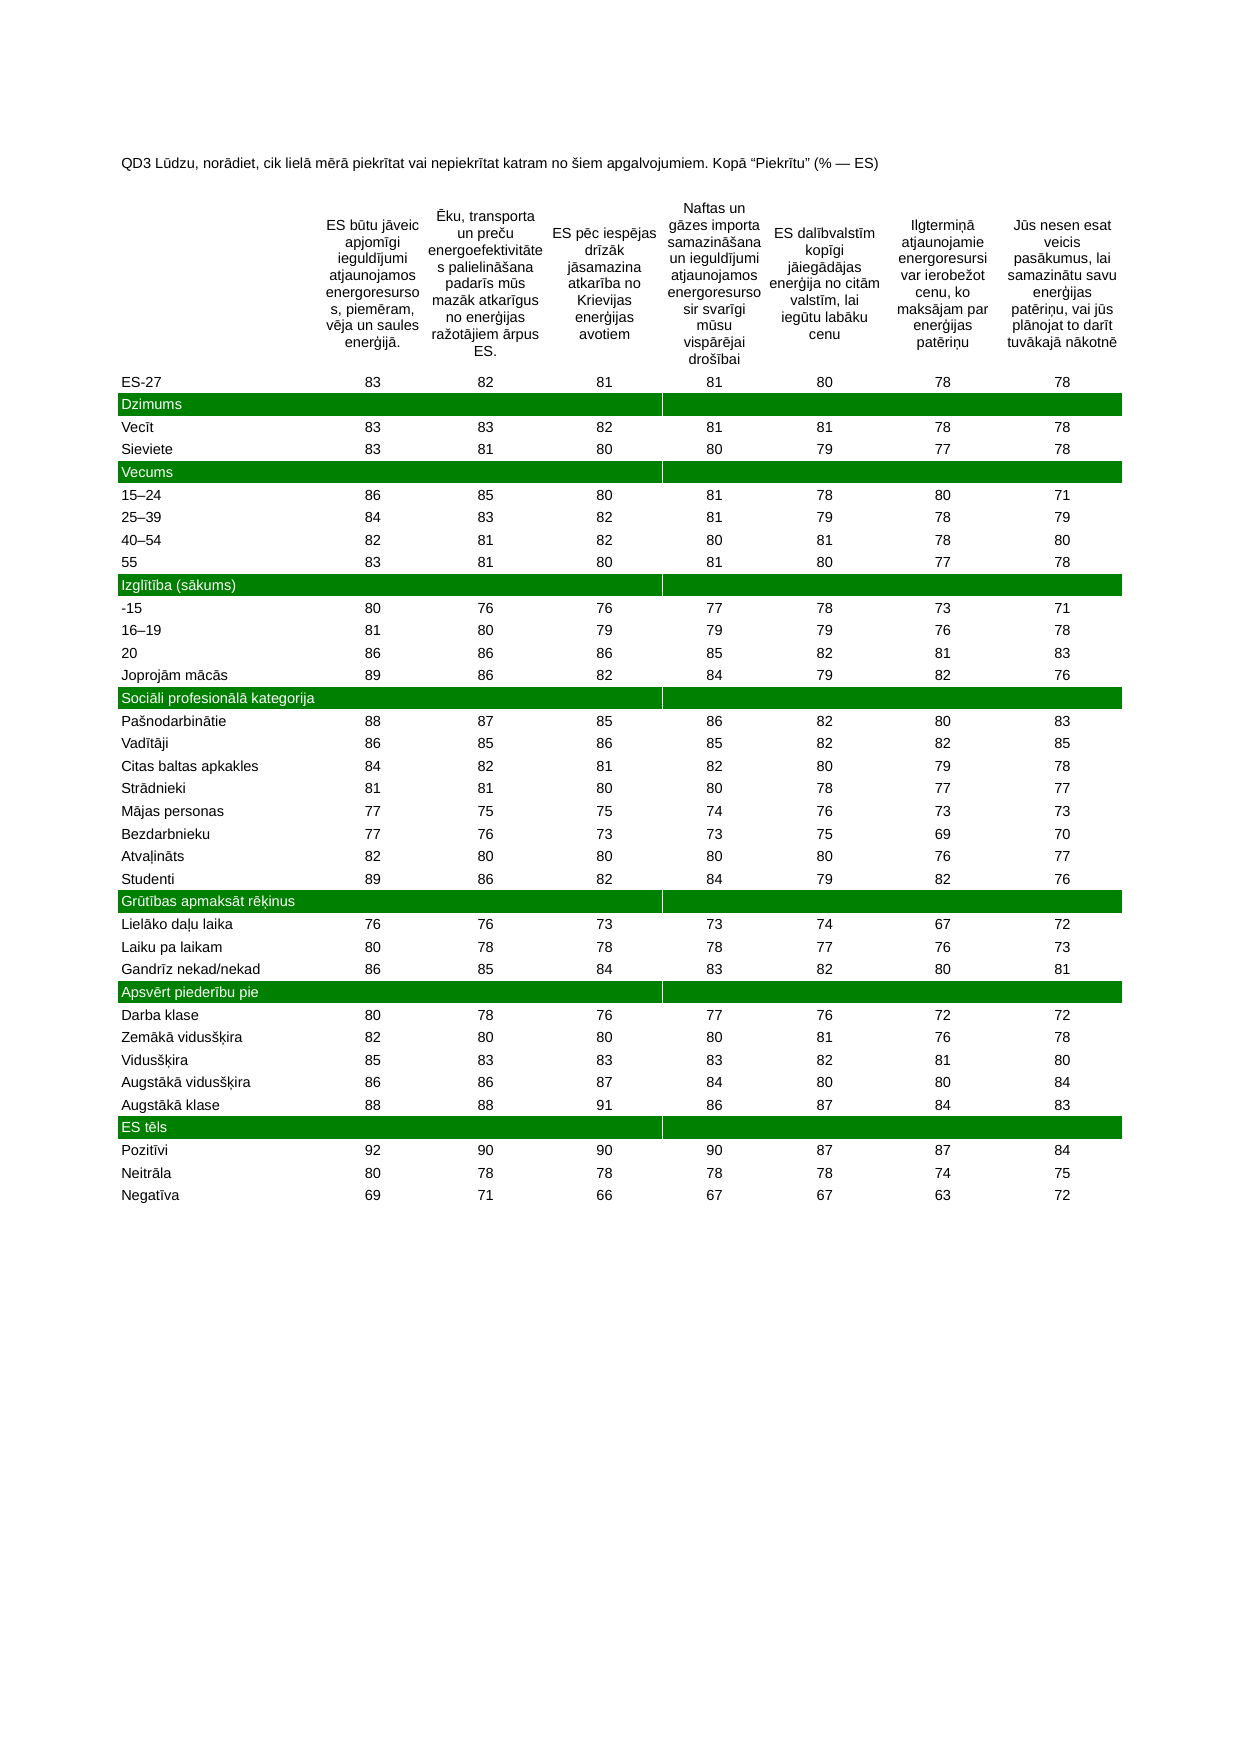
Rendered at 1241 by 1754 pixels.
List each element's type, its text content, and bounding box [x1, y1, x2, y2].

table_cell 80 [663, 777, 766, 800]
table_cell [883, 981, 1002, 1003]
table_cell 80 [546, 1026, 662, 1048]
table_cell 86 [663, 709, 766, 732]
table_cell 86 [424, 664, 546, 687]
table_cell 81 [424, 438, 546, 461]
table_cell 90 [663, 1139, 766, 1161]
table_cell [546, 687, 662, 709]
table_cell [663, 687, 766, 709]
table_cell 83 [321, 551, 424, 574]
table_cell [766, 981, 883, 1003]
table_cell 74 [663, 800, 766, 822]
table_cell 81 [663, 506, 766, 528]
table_cell 80 [663, 1026, 766, 1048]
table_cell 86 [546, 642, 662, 664]
table_cell 78 [1002, 416, 1122, 438]
table_cell 87 [883, 1139, 1002, 1161]
table_cell 77 [883, 777, 1002, 800]
table_cell 80 [1002, 529, 1122, 551]
table_cell 87 [766, 1094, 883, 1116]
table_cell 80 [546, 845, 662, 868]
table_cell 72 [1002, 913, 1122, 935]
table_cell 78 [546, 1161, 662, 1184]
table_cell 76 [424, 913, 546, 935]
table_cell 78 [424, 1161, 546, 1184]
table_cell 82 [424, 755, 546, 777]
table_cell 73 [883, 596, 1002, 619]
table_cell 79 [766, 506, 883, 528]
table_cell 76 [1002, 664, 1122, 687]
table_cell Neitrāla [118, 1161, 321, 1184]
table_cell 86 [321, 483, 424, 506]
table_cell 89 [321, 664, 424, 687]
table_cell 84 [663, 868, 766, 890]
table_cell 87 [424, 709, 546, 732]
table_cell Pašnodarbinātie [118, 709, 321, 732]
table_cell 79 [766, 619, 883, 642]
table_cell 76 [766, 1003, 883, 1026]
table_cell 82 [321, 845, 424, 868]
table_cell Sieviete [118, 438, 321, 461]
table_cell Gandrīz nekad/nekad [118, 958, 321, 981]
table_cell 82 [321, 529, 424, 551]
table_cell 88 [321, 709, 424, 732]
table_cell 80 [424, 1026, 546, 1048]
table_cell 82 [766, 958, 883, 981]
table_cell 83 [424, 416, 546, 438]
table_cell [424, 393, 546, 416]
table_cell 82 [883, 664, 1002, 687]
table_cell [1002, 890, 1122, 913]
table_cell 75 [766, 823, 883, 845]
table_cell 82 [766, 1049, 883, 1071]
table_cell 72 [1002, 1003, 1122, 1026]
table_cell 78 [883, 529, 1002, 551]
table_cell 84 [663, 664, 766, 687]
table_cell 82 [321, 1026, 424, 1048]
table_cell 86 [321, 958, 424, 981]
table_cell 84 [883, 1094, 1002, 1116]
table_cell 80 [766, 1071, 883, 1094]
table_cell ES pēc iespējas drīzāk jāsamazina atkarība no Krievijas enerģijas avotiem [546, 197, 662, 370]
table_cell 78 [1002, 619, 1122, 642]
table_cell 78 [1002, 1026, 1122, 1048]
table_cell 89 [321, 868, 424, 890]
table_cell 76 [883, 1026, 1002, 1048]
table_cell 73 [663, 913, 766, 935]
table_cell 76 [321, 913, 424, 935]
table_cell 83 [321, 438, 424, 461]
table_cell 78 [766, 1161, 883, 1184]
table_cell 80 [546, 777, 662, 800]
table_cell 71 [1002, 596, 1122, 619]
table_cell ES būtu jāveic apjomīgi ieguldījumi atjaunojamos energoresursos, piemēram, vēja un saules enerģijā. [321, 197, 424, 370]
table_cell Vidusšķira [118, 1049, 321, 1071]
table_cell [321, 981, 424, 1003]
table_cell [118, 197, 321, 370]
table_cell 82 [546, 664, 662, 687]
table_cell 82 [766, 709, 883, 732]
table_cell Lielāko daļu laika [118, 913, 321, 935]
table_cell 76 [546, 596, 662, 619]
table_cell [321, 1116, 424, 1139]
table_cell 81 [663, 416, 766, 438]
table_cell Ilgtermiņā atjaunojamie energoresursi var ierobežot cenu, ko maksājam par enerģijas patēriņu [883, 197, 1002, 370]
table_cell 74 [883, 1161, 1002, 1184]
table_cell 86 [321, 732, 424, 754]
table_cell [321, 174, 424, 197]
table_cell 80 [424, 619, 546, 642]
table_header QD3 Lūdzu, norādiet, cik lielā mērā piekrītat vai nepiekrītat katram no šiem apgalvojumiem. Kopā “Piekrītu” (% — ES) [118, 152, 1122, 174]
table_cell [1002, 574, 1122, 596]
table_cell [546, 574, 662, 596]
table_cell 80 [663, 438, 766, 461]
table_cell 85 [424, 483, 546, 506]
table_cell 81 [1002, 958, 1122, 981]
table_cell Citas baltas apkakles [118, 755, 321, 777]
table_cell 81 [883, 642, 1002, 664]
table_cell 80 [546, 551, 662, 574]
table_cell 81 [663, 483, 766, 506]
table_cell [424, 174, 546, 197]
table_cell Vecums [118, 461, 321, 483]
table_cell 80 [321, 1161, 424, 1184]
table_cell 82 [424, 370, 546, 393]
table_cell [546, 981, 662, 1003]
table_cell [424, 890, 546, 913]
table_cell 82 [766, 732, 883, 754]
table_cell 81 [883, 1049, 1002, 1071]
table_cell 80 [321, 596, 424, 619]
table_cell 88 [321, 1094, 424, 1116]
table_cell 85 [321, 1049, 424, 1071]
table_cell 76 [766, 800, 883, 822]
table_cell [546, 174, 662, 197]
table_cell 82 [766, 642, 883, 664]
table_cell [321, 687, 424, 709]
table_cell 77 [766, 935, 883, 958]
table_cell 83 [424, 506, 546, 528]
table_cell [118, 174, 321, 197]
table_cell [663, 393, 766, 416]
table_cell 82 [546, 529, 662, 551]
table_cell Atvaļināts [118, 845, 321, 868]
table_cell 82 [546, 416, 662, 438]
table_cell 85 [1002, 732, 1122, 754]
table_cell 66 [546, 1184, 662, 1207]
table_cell Augstākā klase [118, 1094, 321, 1116]
table_cell [663, 981, 766, 1003]
table_cell Grūtības apmaksāt rēķinus [118, 890, 321, 913]
table_cell 80 [883, 483, 1002, 506]
table_cell 86 [546, 732, 662, 754]
table_cell 40–54 [118, 529, 321, 551]
table_cell 84 [321, 755, 424, 777]
table_cell 81 [766, 1026, 883, 1048]
table_cell 86 [424, 642, 546, 664]
table_cell 78 [663, 935, 766, 958]
table_cell 84 [321, 506, 424, 528]
table_cell 77 [663, 596, 766, 619]
table_cell 88 [424, 1094, 546, 1116]
table_cell 78 [424, 935, 546, 958]
table_cell 79 [766, 664, 883, 687]
table_cell 76 [883, 935, 1002, 958]
table_cell 72 [883, 1003, 1002, 1026]
table_cell 78 [766, 777, 883, 800]
table_cell [321, 574, 424, 596]
table_cell Laiku pa laikam [118, 935, 321, 958]
table_cell 83 [663, 1049, 766, 1071]
table_cell 78 [663, 1161, 766, 1184]
table_cell 76 [883, 619, 1002, 642]
table_cell 83 [424, 1049, 546, 1071]
table_cell Sociāli profesionālā kategorija [118, 687, 321, 709]
table_cell [883, 174, 1002, 197]
table_cell Jūs nesen esat veicis pasākumus, lai samazinātu savu enerģijas patēriņu, vai jūs plānojat to darīt tuvākajā nākotnē [1002, 197, 1122, 370]
table_cell [424, 461, 546, 483]
table_cell 84 [1002, 1071, 1122, 1094]
table_cell Dzimums [118, 393, 321, 416]
table_cell 79 [1002, 506, 1122, 528]
table_cell 86 [663, 1094, 766, 1116]
table_cell 81 [766, 416, 883, 438]
table_cell 83 [1002, 709, 1122, 732]
table_cell Darba klase [118, 1003, 321, 1026]
table_cell 77 [321, 800, 424, 822]
table_cell Vecīt [118, 416, 321, 438]
table_cell 82 [883, 868, 1002, 890]
table_cell 78 [883, 416, 1002, 438]
table_cell 81 [321, 619, 424, 642]
table_cell Izglītība (sākums) [118, 574, 321, 596]
table_cell 81 [424, 551, 546, 574]
table_cell 80 [1002, 1049, 1122, 1071]
table_cell Pozitīvi [118, 1139, 321, 1161]
table_cell 63 [883, 1184, 1002, 1207]
table_cell [546, 393, 662, 416]
table_cell 73 [663, 823, 766, 845]
table_cell [424, 687, 546, 709]
table_cell 86 [321, 642, 424, 664]
table_cell 80 [546, 483, 662, 506]
table_cell 55 [118, 551, 321, 574]
table_cell 83 [321, 416, 424, 438]
table_cell 79 [663, 619, 766, 642]
table_cell 81 [321, 777, 424, 800]
table_cell 76 [424, 823, 546, 845]
table_cell 80 [663, 845, 766, 868]
table_cell 80 [766, 551, 883, 574]
table_cell [424, 981, 546, 1003]
table_cell Vadītāji [118, 732, 321, 754]
table_cell [883, 393, 1002, 416]
table_cell 20 [118, 642, 321, 664]
table_cell 67 [883, 913, 1002, 935]
table_cell 80 [766, 370, 883, 393]
table_cell 75 [424, 800, 546, 822]
table_cell [883, 574, 1002, 596]
table_cell 67 [766, 1184, 883, 1207]
table_cell 83 [663, 958, 766, 981]
table_cell 80 [766, 845, 883, 868]
table_cell Naftas un gāzes importa samazināšana un ieguldījumi atjaunojamos energoresursosir svarīgi mūsu vispārējai drošībai [663, 197, 766, 370]
table_cell ES tēls [118, 1116, 321, 1139]
table_cell 84 [1002, 1139, 1122, 1161]
table_cell 78 [766, 483, 883, 506]
table_cell 81 [546, 755, 662, 777]
table_cell 78 [883, 506, 1002, 528]
table_cell [1002, 687, 1122, 709]
table_cell 67 [663, 1184, 766, 1207]
table_cell 83 [1002, 642, 1122, 664]
table_cell 83 [546, 1049, 662, 1071]
table_cell 82 [883, 732, 1002, 754]
table_cell 80 [883, 1071, 1002, 1094]
table_cell [1002, 174, 1122, 197]
table_cell Joprojām mācās [118, 664, 321, 687]
table_cell [1002, 981, 1122, 1003]
table_cell 92 [321, 1139, 424, 1161]
table_cell 78 [1002, 755, 1122, 777]
table_cell 86 [424, 868, 546, 890]
table_cell 73 [546, 823, 662, 845]
table_cell [766, 890, 883, 913]
table_cell 15–24 [118, 483, 321, 506]
table_cell 78 [546, 935, 662, 958]
table_cell 81 [663, 551, 766, 574]
table_cell 91 [546, 1094, 662, 1116]
table_cell 79 [883, 755, 1002, 777]
table_cell 83 [321, 370, 424, 393]
table_cell [546, 461, 662, 483]
table_cell 77 [1002, 845, 1122, 868]
table_cell 71 [1002, 483, 1122, 506]
table_cell 87 [546, 1071, 662, 1094]
table_cell 79 [546, 619, 662, 642]
table_cell 77 [883, 438, 1002, 461]
table_cell 76 [1002, 868, 1122, 890]
table_cell [663, 174, 766, 197]
table_cell [663, 461, 766, 483]
table_cell 81 [546, 370, 662, 393]
table_cell 81 [424, 777, 546, 800]
table_cell 73 [1002, 800, 1122, 822]
table_cell [663, 1116, 766, 1139]
table_cell 78 [1002, 370, 1122, 393]
table_cell [546, 890, 662, 913]
table_cell 80 [546, 438, 662, 461]
table_cell 90 [424, 1139, 546, 1161]
table_cell 25–39 [118, 506, 321, 528]
table_cell [1002, 461, 1122, 483]
table_cell 84 [546, 958, 662, 981]
table_cell 73 [883, 800, 1002, 822]
table_cell Zemākā vidusšķira [118, 1026, 321, 1048]
table_cell 16–19 [118, 619, 321, 642]
table_cell [883, 1116, 1002, 1139]
table_cell 73 [546, 913, 662, 935]
table_cell 71 [424, 1184, 546, 1207]
table_cell ES dalībvalstīm kopīgi jāiegādājas enerģija no citām valstīm, lai iegūtu labāku cenu [766, 197, 883, 370]
table_cell 76 [424, 596, 546, 619]
table_cell 81 [766, 529, 883, 551]
table_cell 80 [424, 845, 546, 868]
table_cell 77 [1002, 777, 1122, 800]
table_cell 85 [424, 732, 546, 754]
table_cell [1002, 393, 1122, 416]
table_cell 83 [1002, 1094, 1122, 1116]
table_cell 75 [1002, 1161, 1122, 1184]
table_cell 81 [424, 529, 546, 551]
table_cell 80 [321, 1003, 424, 1026]
table_cell 79 [766, 438, 883, 461]
table_cell 82 [663, 755, 766, 777]
table_cell 76 [546, 1003, 662, 1026]
table_cell 69 [321, 1184, 424, 1207]
table_cell 78 [1002, 551, 1122, 574]
table_cell 80 [321, 935, 424, 958]
table_cell 79 [766, 868, 883, 890]
table_cell [883, 890, 1002, 913]
table_cell Apsvērt piederību pie [118, 981, 321, 1003]
table_cell [766, 687, 883, 709]
table_cell 77 [321, 823, 424, 845]
table_cell 84 [663, 1071, 766, 1094]
table_cell 78 [883, 370, 1002, 393]
table_cell [424, 574, 546, 596]
table_cell 82 [546, 868, 662, 890]
table_cell [883, 687, 1002, 709]
table_cell 82 [546, 506, 662, 528]
table_cell 69 [883, 823, 1002, 845]
table_cell [546, 1116, 662, 1139]
table_cell 78 [766, 596, 883, 619]
table_cell 78 [424, 1003, 546, 1026]
table_cell 80 [663, 529, 766, 551]
table_cell [321, 393, 424, 416]
table_cell 86 [321, 1071, 424, 1094]
table_cell [424, 1116, 546, 1139]
table_cell Bezdarbnieku [118, 823, 321, 845]
table_cell [766, 461, 883, 483]
table_cell 74 [766, 913, 883, 935]
table_cell Ēku, transporta un preču energoefektivitātes palielināšana padarīs mūs mazāk atkarīgus no enerģijas ražotājiem ārpus ES. [424, 197, 546, 370]
table_cell 76 [883, 845, 1002, 868]
table_cell 78 [1002, 438, 1122, 461]
table_cell 73 [1002, 935, 1122, 958]
table_cell Studenti [118, 868, 321, 890]
table_cell Negatīva [118, 1184, 321, 1207]
table_cell 86 [424, 1071, 546, 1094]
table_cell ES-27 [118, 370, 321, 393]
table_cell 85 [663, 642, 766, 664]
table_cell 85 [424, 958, 546, 981]
table_cell 75 [546, 800, 662, 822]
table_cell 80 [766, 755, 883, 777]
table_cell 70 [1002, 823, 1122, 845]
table_cell [766, 1116, 883, 1139]
table_cell 85 [546, 709, 662, 732]
table_cell -15 [118, 596, 321, 619]
table_cell 87 [766, 1139, 883, 1161]
table_cell [766, 393, 883, 416]
table_cell [766, 174, 883, 197]
table_cell [663, 890, 766, 913]
table_cell [1002, 1116, 1122, 1139]
table_cell [321, 890, 424, 913]
table_cell Mājas personas [118, 800, 321, 822]
table_cell 80 [883, 709, 1002, 732]
table_cell 80 [883, 958, 1002, 981]
table_cell [321, 461, 424, 483]
table_cell Augstākā vidusšķira [118, 1071, 321, 1094]
table_cell [766, 574, 883, 596]
table_cell 81 [663, 370, 766, 393]
table_cell [663, 574, 766, 596]
table_cell 77 [883, 551, 1002, 574]
table_cell 85 [663, 732, 766, 754]
table_cell 77 [663, 1003, 766, 1026]
table_cell 72 [1002, 1184, 1122, 1207]
table_cell 90 [546, 1139, 662, 1161]
table_cell [883, 461, 1002, 483]
table_cell Strādnieki [118, 777, 321, 800]
